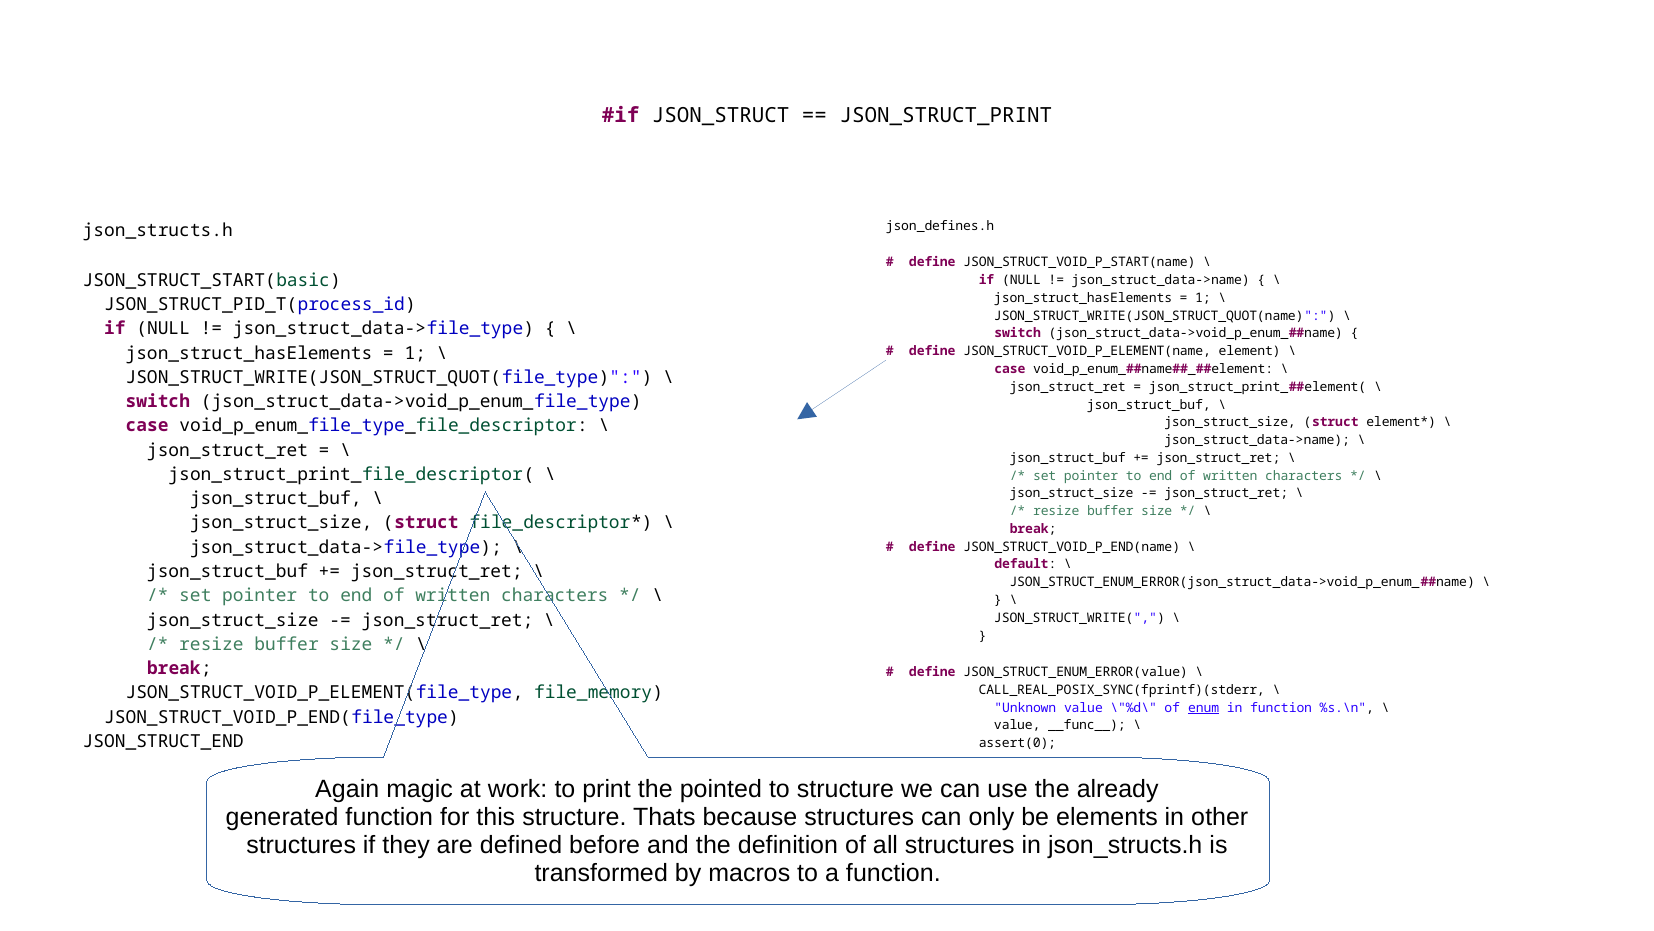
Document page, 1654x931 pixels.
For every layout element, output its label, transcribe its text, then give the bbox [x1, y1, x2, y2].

list json_structs.h JSON_STRUCT_START(basic) JSON_STRUCT_PID_T(process_id) if (NULL != json_struct_data->file_type) { \ json_struct_hasElements = 1; \ JSON_STRUCT_WRITE(JSON_STRUCT_QUOT(file_type)":") \ switch (json_struct_data->void_p_enum_file_type) case void_p_enum_file_type_file_descriptor: \ json_struct_ret = \ json_struct_print_file_descriptor( \ json_struct_buf, \ json_struct_size, (struct file_descriptor*) \ json_struct_data->file_type); \ json_struct_buf += json_struct_ret; \ /* set pointer to end of written characters */ \ json_struct_size -= json_struct_ret; \ /* resize buffer size */ \ break; JSON_STRUCT_VOID_P_ELEMENT(file_type, file_memory) JSON_STRUCT_VOID_P_END(file_type) JSON_STRUCT_END [82, 217, 827, 758]
text_box Again magic at work: to print the pointed to structure we can use the already generated function for this structure. Thats because structures can only be elements in other structures if they are defined before and the definition of all structures in json_structs.h is transformed by macros to a function. [206, 491, 1270, 905]
list json_defines.h # define JSON_STRUCT_VOID_P_START(name) \ if (NULL != json_struct_data->name) { \ json_struct_hasElements = 1; \ JSON_STRUCT_WRITE(JSON_STRUCT_QUOT(name)":") \ switch (json_struct_data->void_p_enum_##name) { # define JSON_STRUCT_VOID_P_ELEMENT(name, element) \ case void_p_enum_##name##_##element: \ json_struct_ret = json_struct_print_##element( \ json_struct_buf, \ json_struct_size, (struct element*) \ json_struct_data->name); \ json_struct_buf += json_struct_ret; \ /* set pointer to end of written characters */ \ json_struct_size -= json_struct_ret; \ /* resize buffer size */ \ break; # define JSON_STRUCT_VOID_P_END(name) \ default: \ JSON_STRUCT_ENUM_ERROR(json_struct_data->void_p_enum_##name) \ } \ JSON_STRUCT_WRITE(",") \ } # define JSON_STRUCT_ENUM_ERROR(value) \ CALL_REAL_POSIX_SYNC(fprintf)(stderr, \ "Unknown value \"%d\" of enum in function %s.\n", \ value, __func__); \ assert(0); [885, 216, 1571, 756]
title #if JSON_STRUCT == JSON_STRUCT_PRINT [82, 37, 1571, 193]
